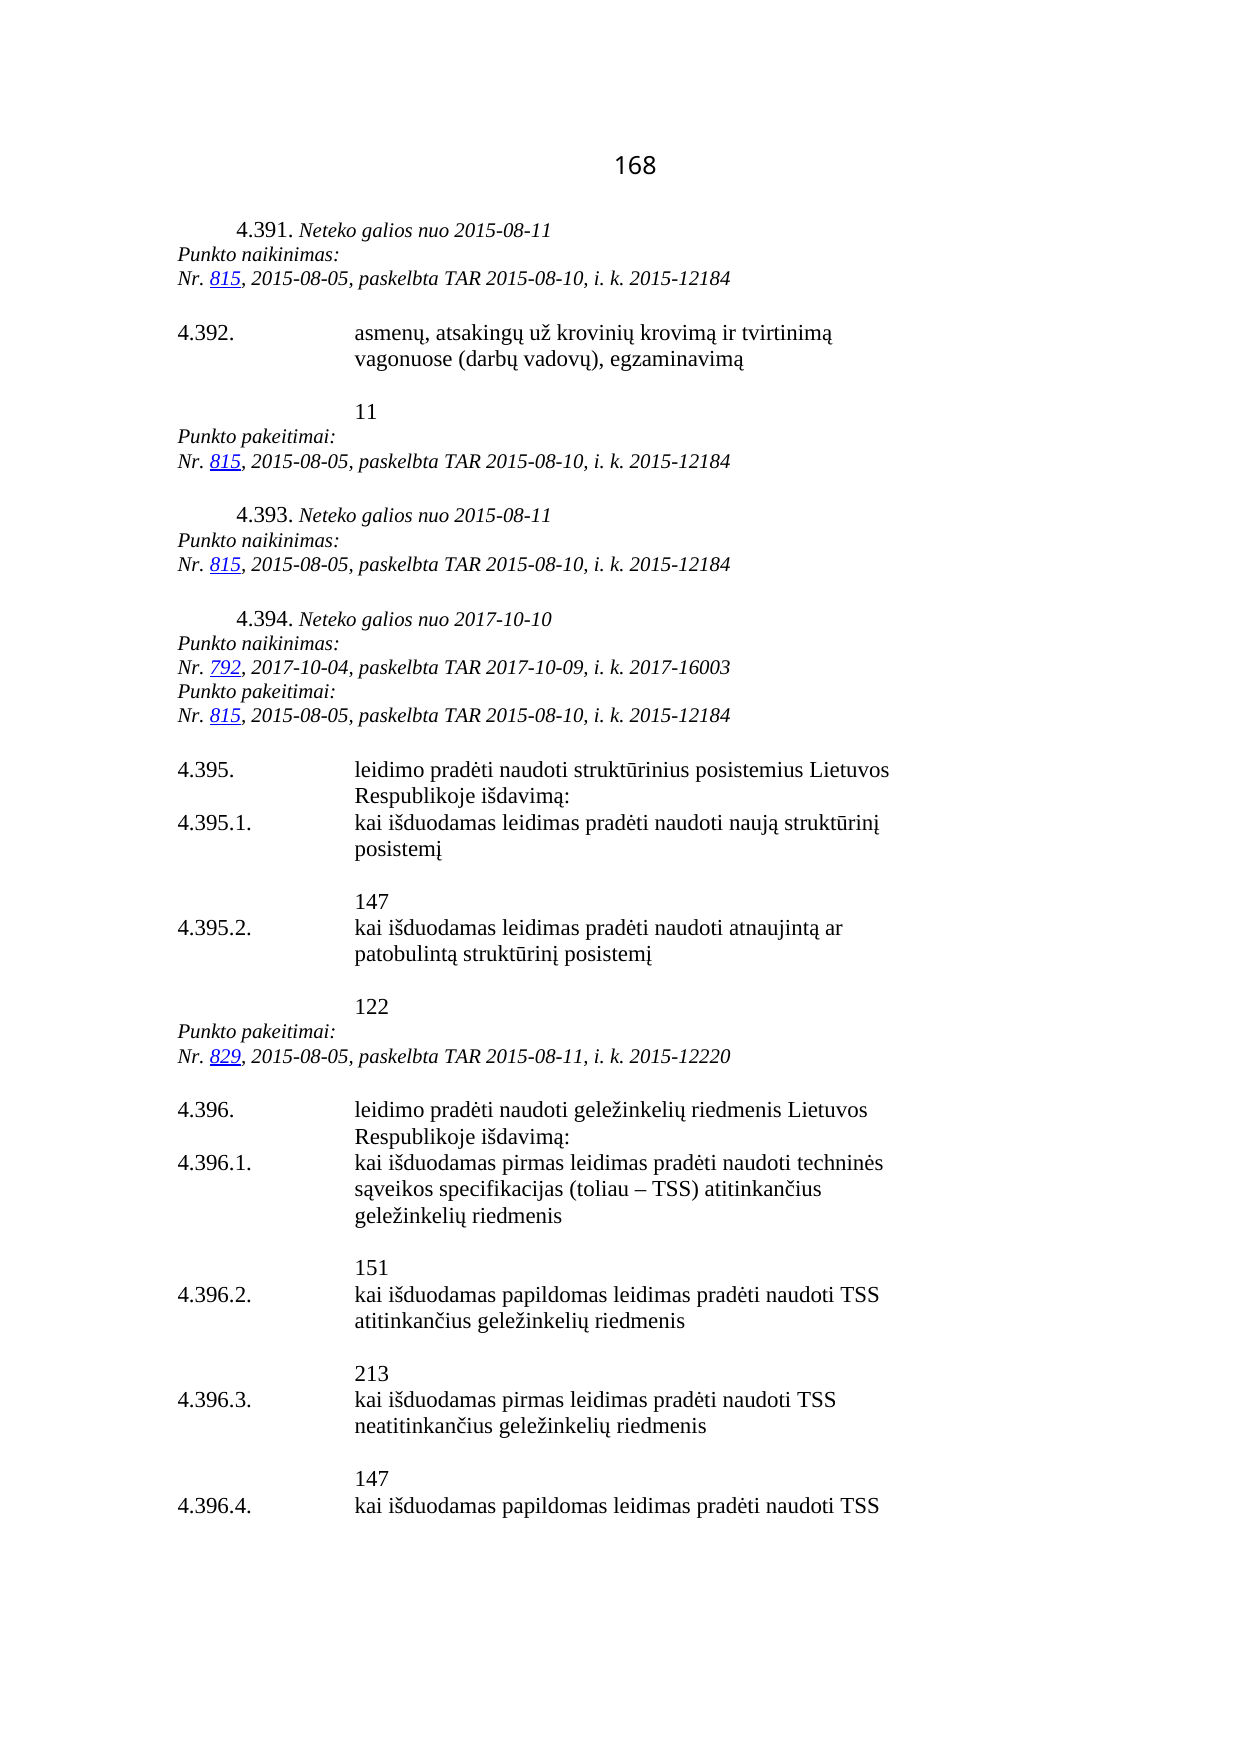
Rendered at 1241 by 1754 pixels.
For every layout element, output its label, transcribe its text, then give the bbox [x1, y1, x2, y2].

text atitinkančius geležinkelių riedmenis 213 [354, 1307, 945, 1386]
text 4.395.1. kai išduodamas leidimas pradėti naudoti naują struktūrinį [177, 809, 945, 835]
text 4.396. leidimo pradėti naudoti geležinkelių riedmenis Lietuvos [177, 1096, 945, 1123]
text 4.393. Neteko galios nuo 2015-08-11 [177, 501, 1093, 528]
text Punkto pakeitimai: [177, 679, 1093, 703]
text Respublikoje išdavimą: [354, 1123, 945, 1149]
text geležinkelių riedmenis 151 [354, 1202, 945, 1281]
text Nr. 815, 2015-08-05, paskelbta TAR 2015-08-10, i. k. 2015-12184 [177, 448, 1093, 473]
text 4.394. Neteko galios nuo 2017-10-10 [177, 604, 1093, 631]
text Respublikoje išdavimą: [354, 782, 945, 809]
text patobulintą struktūrinį posistemį 122 [354, 940, 945, 1019]
text Nr. 815, 2015-08-05, paskelbta TAR 2015-08-10, i. k. 2015-12184 [177, 552, 1093, 576]
text Punkto pakeitimai: [177, 1019, 1093, 1043]
text 4.396.2. kai išduodamas papildomas leidimas pradėti naudoti TSS [177, 1281, 945, 1307]
text posistemį 147 [354, 835, 945, 914]
text Nr. 829, 2015-08-05, paskelbta TAR 2015-08-11, i. k. 2015-12220 [177, 1043, 1093, 1068]
text 4.392. asmenų, atsakingų už krovinių krovimą ir tvirtinimą [177, 319, 945, 345]
text vagonuose (darbų vadovų), egzaminavimą 11 [354, 345, 945, 424]
text 4.396.3. kai išduodamas pirmas leidimas pradėti naudoti TSS [177, 1386, 945, 1413]
text Nr. 792, 2017-10-04, paskelbta TAR 2017-10-09, i. k. 2017-16003 [177, 655, 1093, 679]
text Punkto naikinimas: [177, 242, 1093, 266]
text sąveikos specifikacijas (toliau – TSS) atitinkančius [354, 1175, 945, 1202]
text 4.391. Neteko galios nuo 2015-08-11 [177, 216, 1093, 242]
text Punkto pakeitimai: [177, 424, 1093, 448]
text Nr. 815, 2015-08-05, paskelbta TAR 2015-08-10, i. k. 2015-12184 [177, 703, 1093, 727]
text 4.396.1. kai išduodamas pirmas leidimas pradėti naudoti techninės [177, 1149, 945, 1175]
text Punkto naikinimas: [177, 631, 1093, 655]
text 4.395.2. kai išduodamas leidimas pradėti naudoti atnaujintą ar [177, 914, 945, 940]
text Punkto naikinimas: [177, 528, 1093, 552]
text neatitinkančius geležinkelių riedmenis 147 [354, 1413, 945, 1492]
text 4.395. leidimo pradėti naudoti struktūrinius posistemius Lietuvos [177, 756, 945, 782]
text Nr. 815, 2015-08-05, paskelbta TAR 2015-08-10, i. k. 2015-12184 [177, 266, 1093, 290]
text 4.396.4. kai išduodamas papildomas leidimas pradėti naudoti TSS [177, 1492, 945, 1518]
